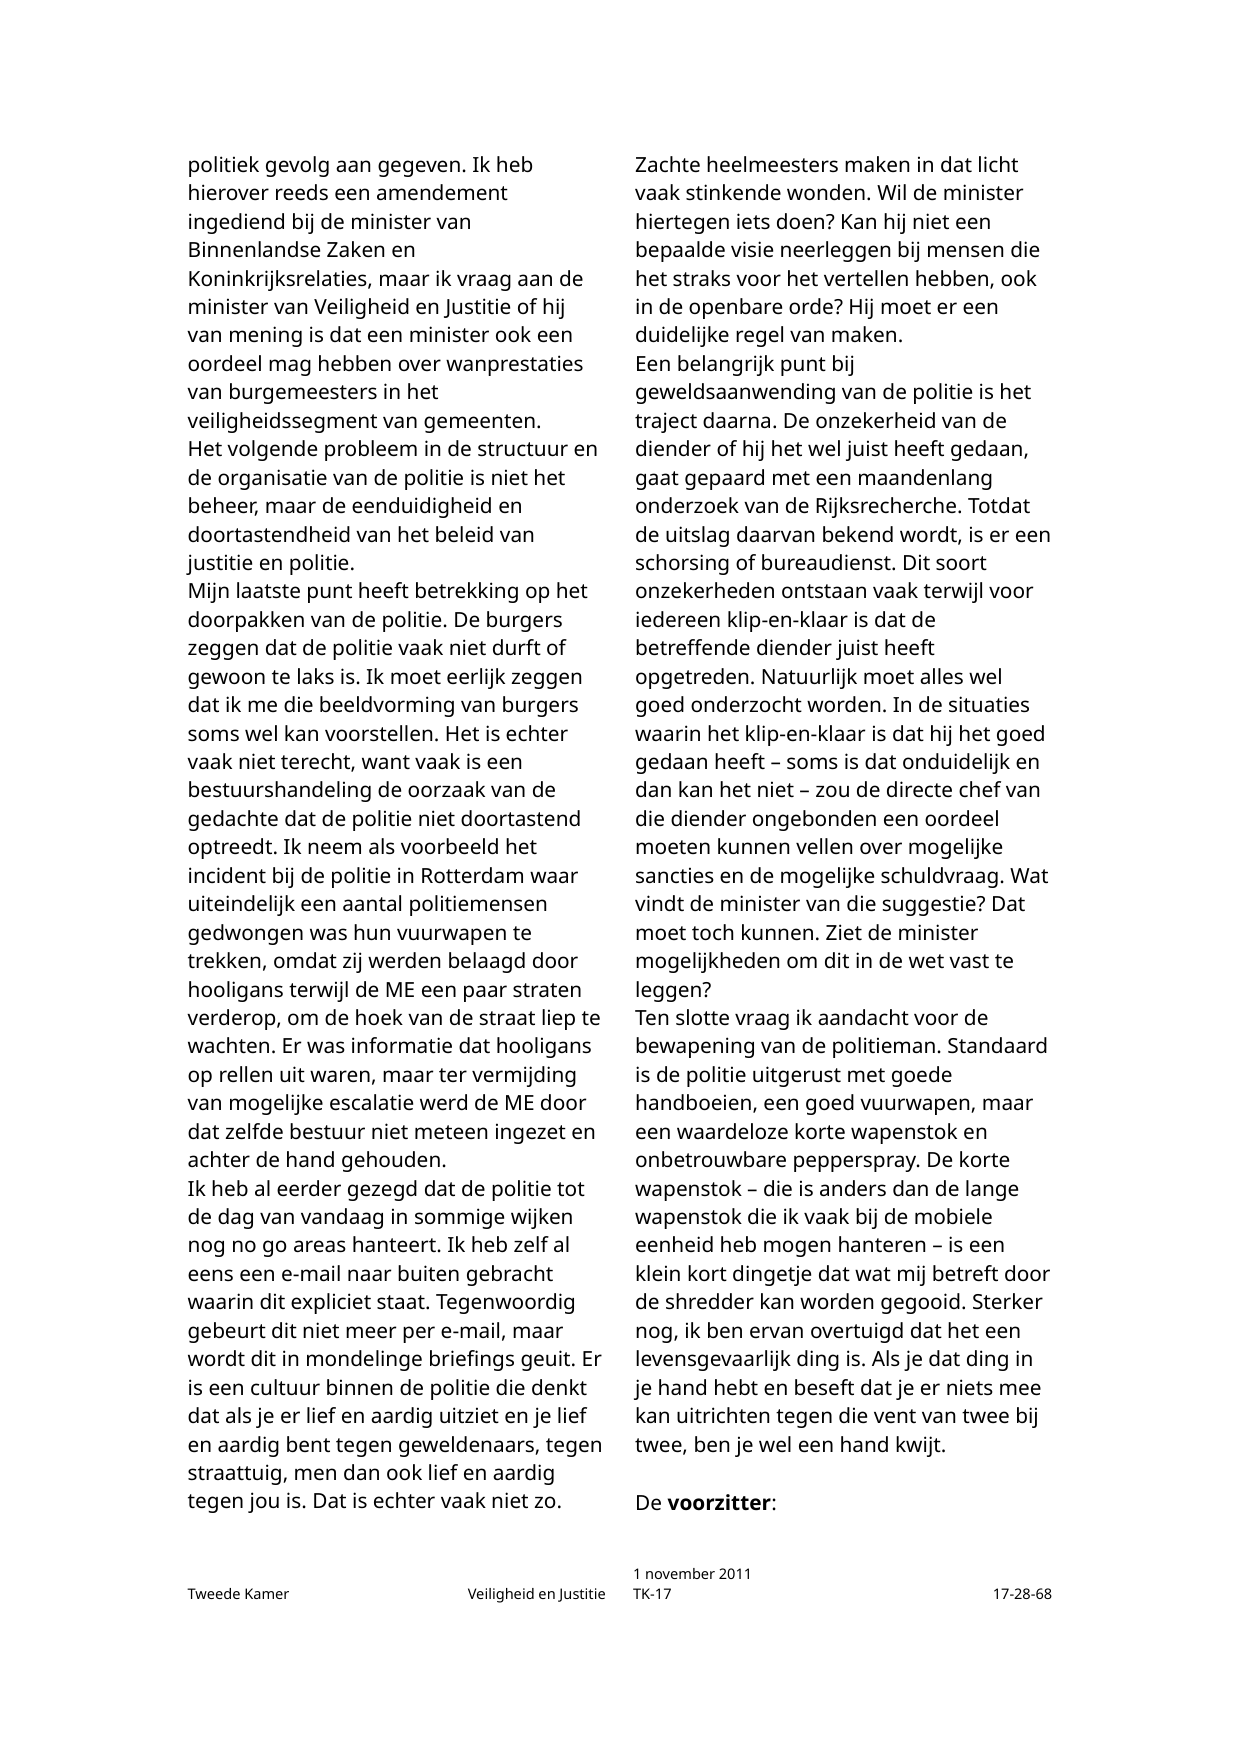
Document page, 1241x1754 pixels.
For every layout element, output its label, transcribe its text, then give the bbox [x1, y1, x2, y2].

text Ik heb al eerder gezegd dat de politie tot de dag van vandaag in sommige wijken nog no go areas hanteert. Ik heb zelf al eens een e-mail naar buiten gebracht waarin dit expliciet staat. Tegenwoordig gebeurt dit niet meer per e-mail, maar wordt dit in mondelinge briefings geuit. Er is een cultuur binnen de politie die denkt dat als je er lief en aardig uitziet en je lief en aardig bent tegen geweldenaars, tegen straattuig, men dan ook lief en aardig tegen jou is. Dat is echter vaak niet zo. [187, 1174, 605, 1515]
text Het volgende probleem in de structuur en de organisatie van de politie is niet het beheer, maar de eenduidigheid en doortastendheid van het beleid van justitie en politie. [187, 434, 605, 577]
text Ten slotte vraag ik aandacht voor de bewapening van de politieman. Standaard is de politie uitgerust met goede handboeien, een goed vuurwapen, maar een waardeloze korte wapenstok en onbetrouwbare pepperspray. De korte wapenstok – die is anders dan de lange wapenstok die ik vaak bij de mobiele eenheid heb mogen hanteren – is een klein kort dingetje dat wat mij betreft door de shredder kan worden gegooid. Sterker nog, ik ben ervan overtuigd dat het een levensgevaarlijk ding is. Als je dat ding in je hand hebt en beseft dat je er niets mee kan uitrichten tegen die vent van twee bij twee, ben je wel een hand kwijt. [635, 1003, 1053, 1458]
text De voorzitter: [635, 1488, 1053, 1517]
text Een belangrijk punt bij geweldsaanwending van de politie is het traject daarna. De onzekerheid van de diender of hij het wel juist heeft gedaan, gaat gepaard met een maandenlang onderzoek van de Rijksrecherche. Totdat de uitslag daarvan bekend wordt, is er een schorsing of bureaudienst. Dit soort onzekerheden ontstaan vaak terwijl voor iedereen klip-en-klaar is dat de betreffende diender juist heeft opgetreden. Natuurlijk moet alles wel goed onderzocht worden. In de situaties waarin het klip-en-klaar is dat hij het goed gedaan heeft – soms is dat onduidelijk en dan kan het niet – zou de directe chef van die diender ongebonden een oordeel moeten kunnen vellen over mogelijke sancties en de mogelijke schuldvraag. Wat vindt de minister van die suggestie? Dat moet toch kunnen. Ziet de minister mogelijkheden om dit in de wet vast te leggen? [635, 349, 1053, 1003]
text Mijn laatste punt heeft betrekking op het doorpakken van de politie. De burgers zeggen dat de politie vaak niet durft of gewoon te laks is. Ik moet eerlijk zeggen dat ik me die beeldvorming van burgers soms wel kan voorstellen. Het is echter vaak niet terecht, want vaak is een bestuurshandeling de oorzaak van de gedachte dat de politie niet doortastend optreedt. Ik neem als voorbeeld het incident bij de politie in Rotterdam waar uiteindelijk een aantal politiemensen gedwongen was hun vuurwapen te trekken, omdat zij werden belaagd door hooligans terwijl de ME een paar straten verderop, om de hoek van de straat liep te wachten. Er was informatie dat hooligans op rellen uit waren, maar ter vermijding van mogelijke escalatie werd de ME door dat zelfde bestuur niet meteen ingezet en achter de hand gehouden. [187, 577, 605, 1174]
text politiek gevolg aan gegeven. Ik heb hierover reeds een amendement ingediend bij de minister van Binnenlandse Zaken en Koninkrijksrelaties, maar ik vraag aan de minister van Veiligheid en Justitie of hij van mening is dat een minister ook een oordeel mag hebben over wanprestaties van burgemeesters in het veiligheidssegment van gemeenten. [187, 150, 605, 434]
text Zachte heelmeesters maken in dat licht vaak stinkende wonden. Wil de minister hiertegen iets doen? Kan hij niet een bepaalde visie neerleggen bij mensen die het straks voor het vertellen hebben, ook in de openbare orde? Hij moet er een duidelijke regel van maken. [635, 150, 1053, 349]
